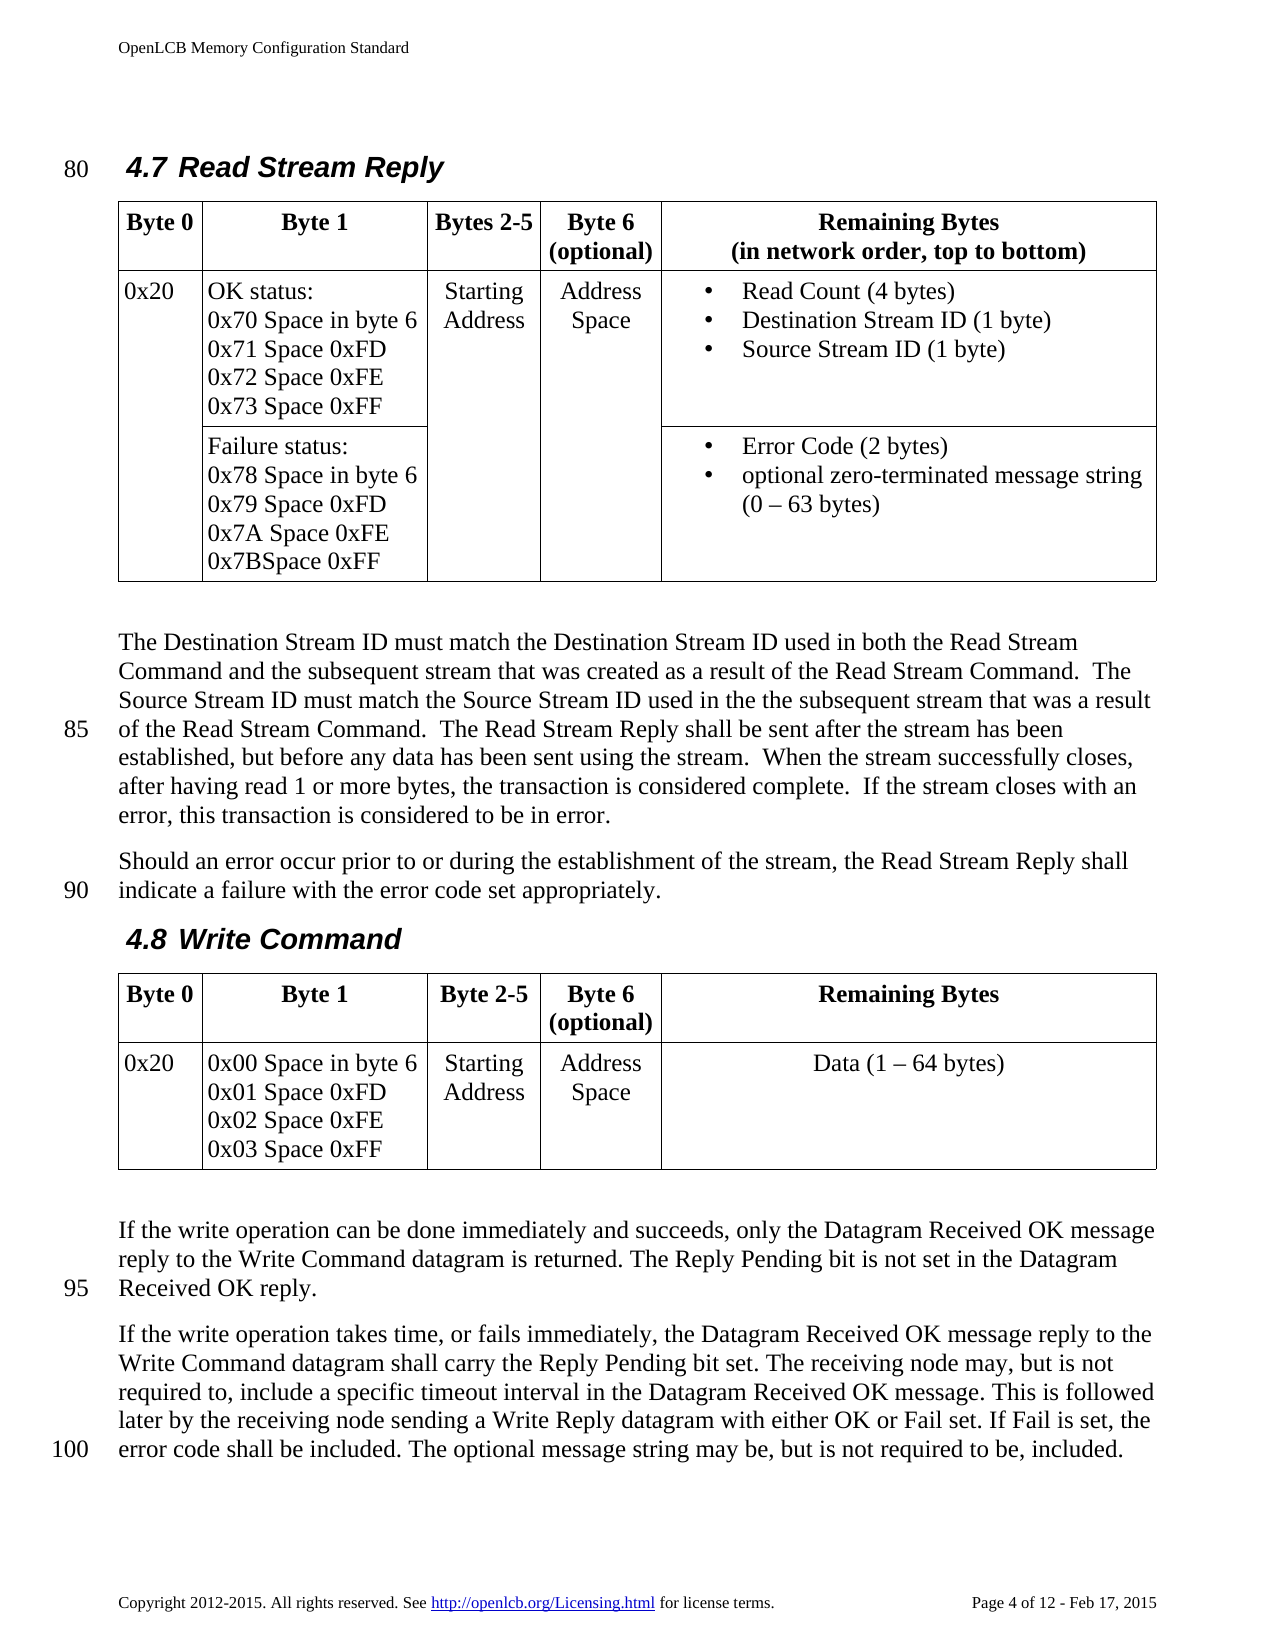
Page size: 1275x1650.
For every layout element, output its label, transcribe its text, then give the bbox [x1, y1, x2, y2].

text If the write operation takes time, or fails immediately, the Datagram Received OK message reply to the Write Command datagram shall carry the Reply Pending bit set. The receiving node may, but is not required to, include a specific timeout interval in the Datagram Received OK message. This is followed later by the receiving node sending a Write Reply datagram with either OK or Fail set. If Fail is set, the error code shall be included. The optional message string may be, but is not required to be, included. [118, 1319, 1157, 1463]
text The Destination Stream ID must match the Destination Stream ID used in both the Read Stream Command and the subsequent stream that was created as a result of the Read Stream Command. The Source Stream ID must match the Source Stream ID used in the the subsequent stream that was a result of the Read Stream Command. The Read Stream Reply shall be sent after the stream has been established, but before any data has been sent using the stream. When the stream successfully closes, after having read 1 or more bytes, the transaction is considered complete. If the stream closes with an error, this transaction is considered to be in error. [118, 627, 1157, 829]
text Should an error occur prior to or during the establishment of the stream, the Read Stream Reply shall indicate a failure with the error code set appropriately. [118, 846, 1157, 904]
table_header Remaining Bytes (in network order, top to bottom) [662, 202, 1156, 270]
table_cell Read Count (4 bytes) Destination Stream ID (1 byte) Source Stream ID (1 byte) [662, 271, 1156, 426]
table_header Bytes 2-5 [428, 202, 540, 270]
table_header Byte 6 (optional) [541, 974, 661, 1042]
table_cell Error Code (2 bytes) optional zero-terminated message string (0 – 63 bytes) [662, 427, 1156, 581]
table_cell OK status: 0x70 Space in byte 6 0x71 Space 0xFD 0x72 Space 0xFE 0x73 Space 0xFF [203, 271, 427, 426]
table_header Byte 0 [119, 974, 202, 1042]
table_header Byte 1 [203, 974, 427, 1042]
table_cell 0x20 [119, 1043, 202, 1168]
table_header Byte 2-5 [428, 974, 540, 1042]
table_header Byte 1 [203, 202, 427, 270]
table_cell Starting Address [428, 1043, 540, 1168]
table_cell 0x00 Space in byte 6 0x01 Space 0xFD 0x02 Space 0xFE 0x03 Space 0xFF [203, 1043, 427, 1168]
table_cell Starting Address [428, 271, 540, 581]
table_cell Data (1 – 64 bytes) [662, 1043, 1156, 1168]
table_header Byte 6 (optional) [541, 202, 661, 270]
subtitle Write Command [118, 922, 1157, 955]
table_header Remaining Bytes [662, 974, 1156, 1042]
table_cell 0x20 [119, 271, 202, 581]
table_cell Address Space [541, 1043, 661, 1168]
table_cell Failure status: 0x78 Space in byte 6 0x79 Space 0xFD 0x7A Space 0xFE 0x7BSpace 0xFF [203, 427, 427, 581]
table_header Byte 0 [119, 202, 202, 270]
subtitle Read Stream Reply [118, 150, 1157, 183]
text If the write operation can be done immediately and succeeds, only the Datagram Received OK message reply to the Write Command datagram is returned. The Reply Pending bit is not set in the Datagram Received OK reply. [118, 1215, 1157, 1301]
table_cell Address Space [541, 271, 661, 581]
